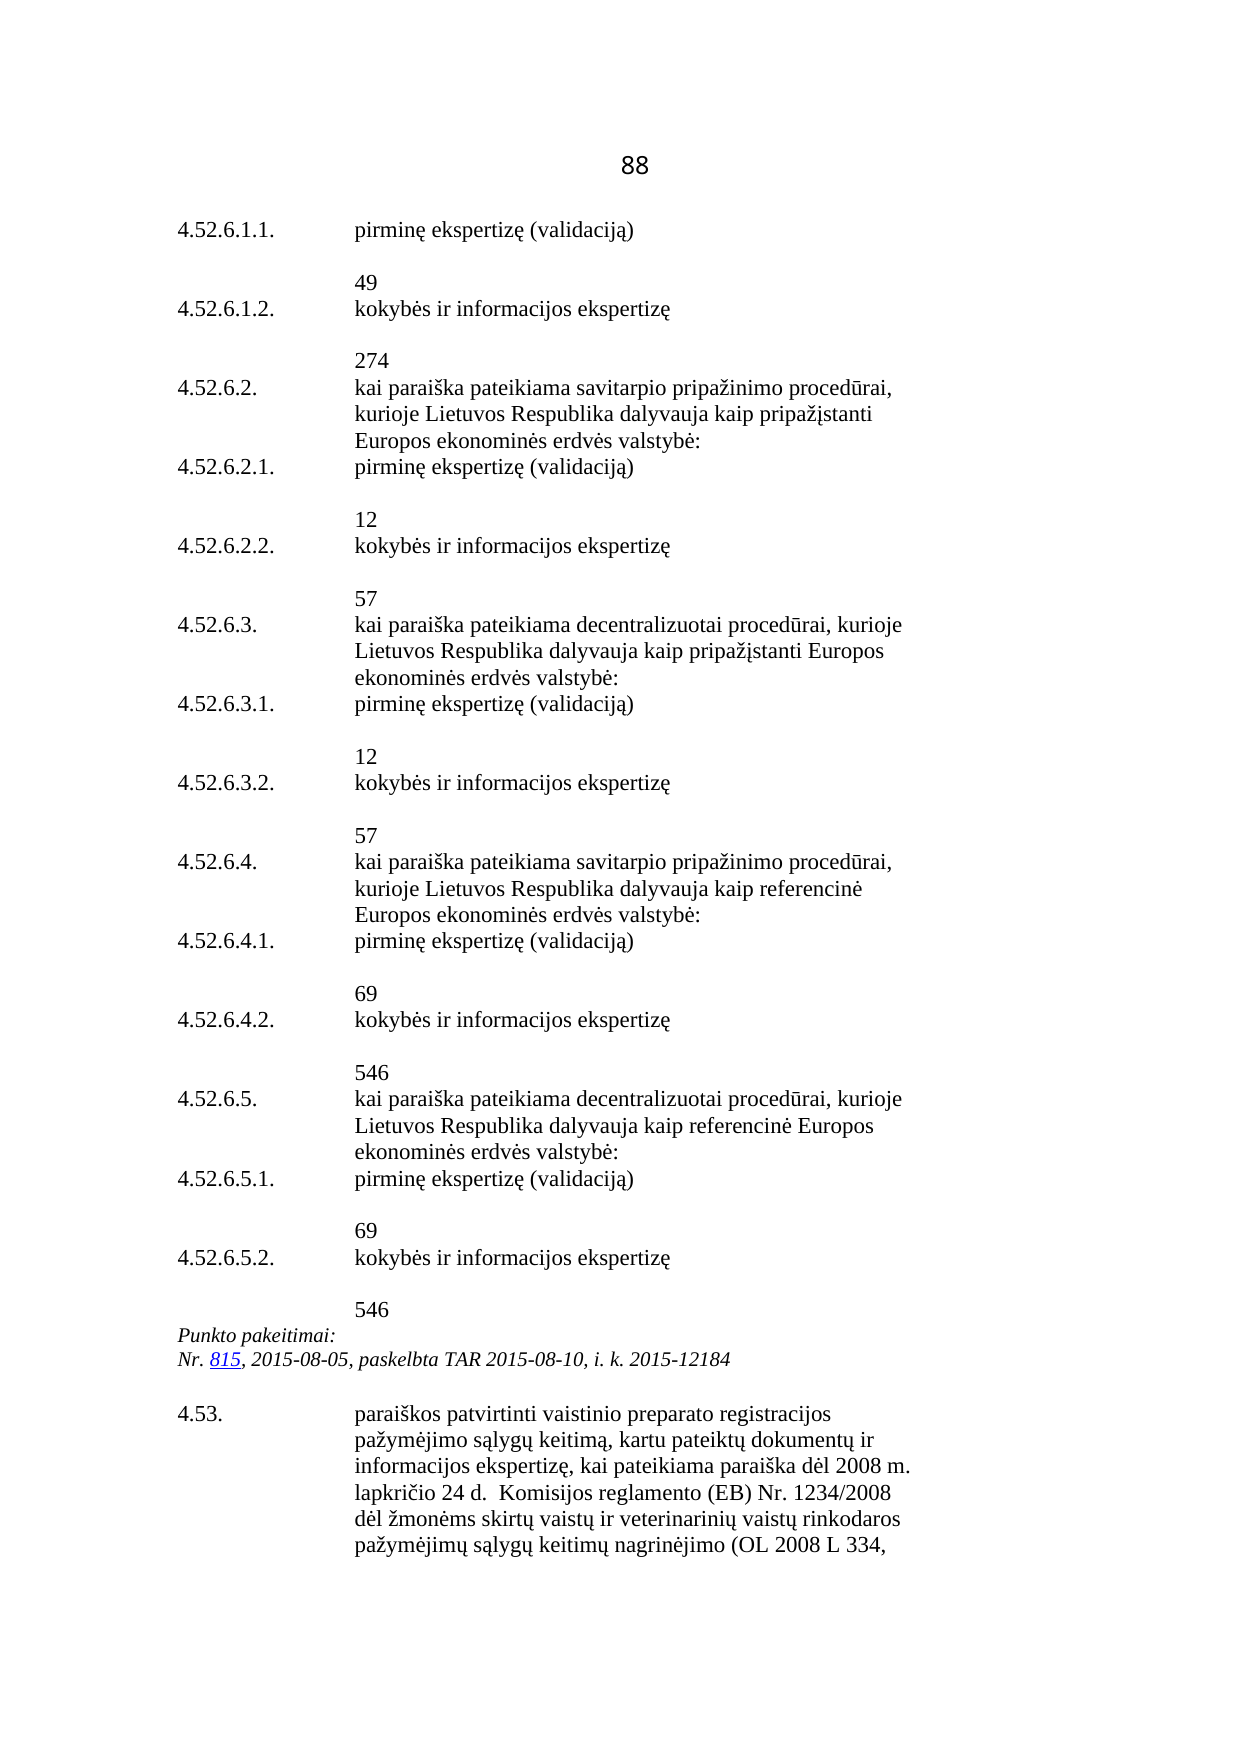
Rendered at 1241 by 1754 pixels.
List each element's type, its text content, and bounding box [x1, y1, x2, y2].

text 4.52.6.5. kai paraiška pateikiama decentralizuotai procedūrai, kurioje [177, 1086, 945, 1112]
text 4.52.6.3.1. pirminę ekspertizę (validaciją) 12 [177, 690, 945, 769]
text 4.52.6.3. kai paraiška pateikiama decentralizuotai procedūrai, kurioje [177, 611, 945, 637]
text lapkričio 24 d. Komisijos reglamento (EB) Nr. 1234/2008 [354, 1479, 945, 1505]
text Lietuvos Respublika dalyvauja kaip pripažįstanti Europos [354, 637, 945, 664]
text Punkto pakeitimai: [177, 1323, 1093, 1347]
text 4.52.6.5.2. kokybės ir informacijos ekspertizę 546 [177, 1244, 945, 1323]
text pažymėjimų sąlygų keitimų nagrinėjimo (OL 2008 L 334, [354, 1531, 945, 1558]
text 4.52.6.4.1. pirminę ekspertizę (validaciją) 69 [177, 927, 945, 1006]
text 4.52.6.4. kai paraiška pateikiama savitarpio pripažinimo procedūrai, [177, 848, 945, 875]
text 4.53. paraiškos patvirtinti vaistinio preparato registracijos [177, 1399, 945, 1426]
text 4.52.6.5.1. pirminę ekspertizę (validaciją) 69 [177, 1164, 945, 1244]
text kurioje Lietuvos Respublika dalyvauja kaip pripažįstanti [354, 400, 945, 427]
text ekonominės erdvės valstybė: [354, 1138, 945, 1164]
text ekonominės erdvės valstybė: [354, 664, 945, 690]
text 4.52.6.2.1. pirminę ekspertizę (validaciją) 12 [177, 453, 945, 532]
text Lietuvos Respublika dalyvauja kaip referencinė Europos [354, 1112, 945, 1138]
text kurioje Lietuvos Respublika dalyvauja kaip referencinė [354, 875, 945, 901]
text 4.52.6.2.2. kokybės ir informacijos ekspertizę 57 [177, 532, 945, 611]
text Europos ekonominės erdvės valstybė: [354, 901, 945, 927]
text Europos ekonominės erdvės valstybė: [354, 427, 945, 453]
text dėl žmonėms skirtų vaistų ir veterinarinių vaistų rinkodaros [354, 1505, 945, 1531]
text 4.52.6.3.2. kokybės ir informacijos ekspertizę 57 [177, 769, 945, 848]
text 4.52.6.2. kai paraiška pateikiama savitarpio pripažinimo procedūrai, [177, 374, 945, 400]
text 4.52.6.4.2. kokybės ir informacijos ekspertizę 546 [177, 1006, 945, 1086]
text pažymėjimo sąlygų keitimą, kartu pateiktų dokumentų ir [354, 1426, 945, 1452]
text 4.52.6.1.2. kokybės ir informacijos ekspertizę 274 [177, 295, 945, 374]
text Nr. 815, 2015-08-05, paskelbta TAR 2015-08-10, i. k. 2015-12184 [177, 1347, 1093, 1371]
text 4.52.6.1.1. pirminę ekspertizę (validaciją) 49 [177, 216, 945, 295]
text informacijos ekspertizę, kai pateikiama paraiška dėl 2008 m. [354, 1452, 945, 1479]
